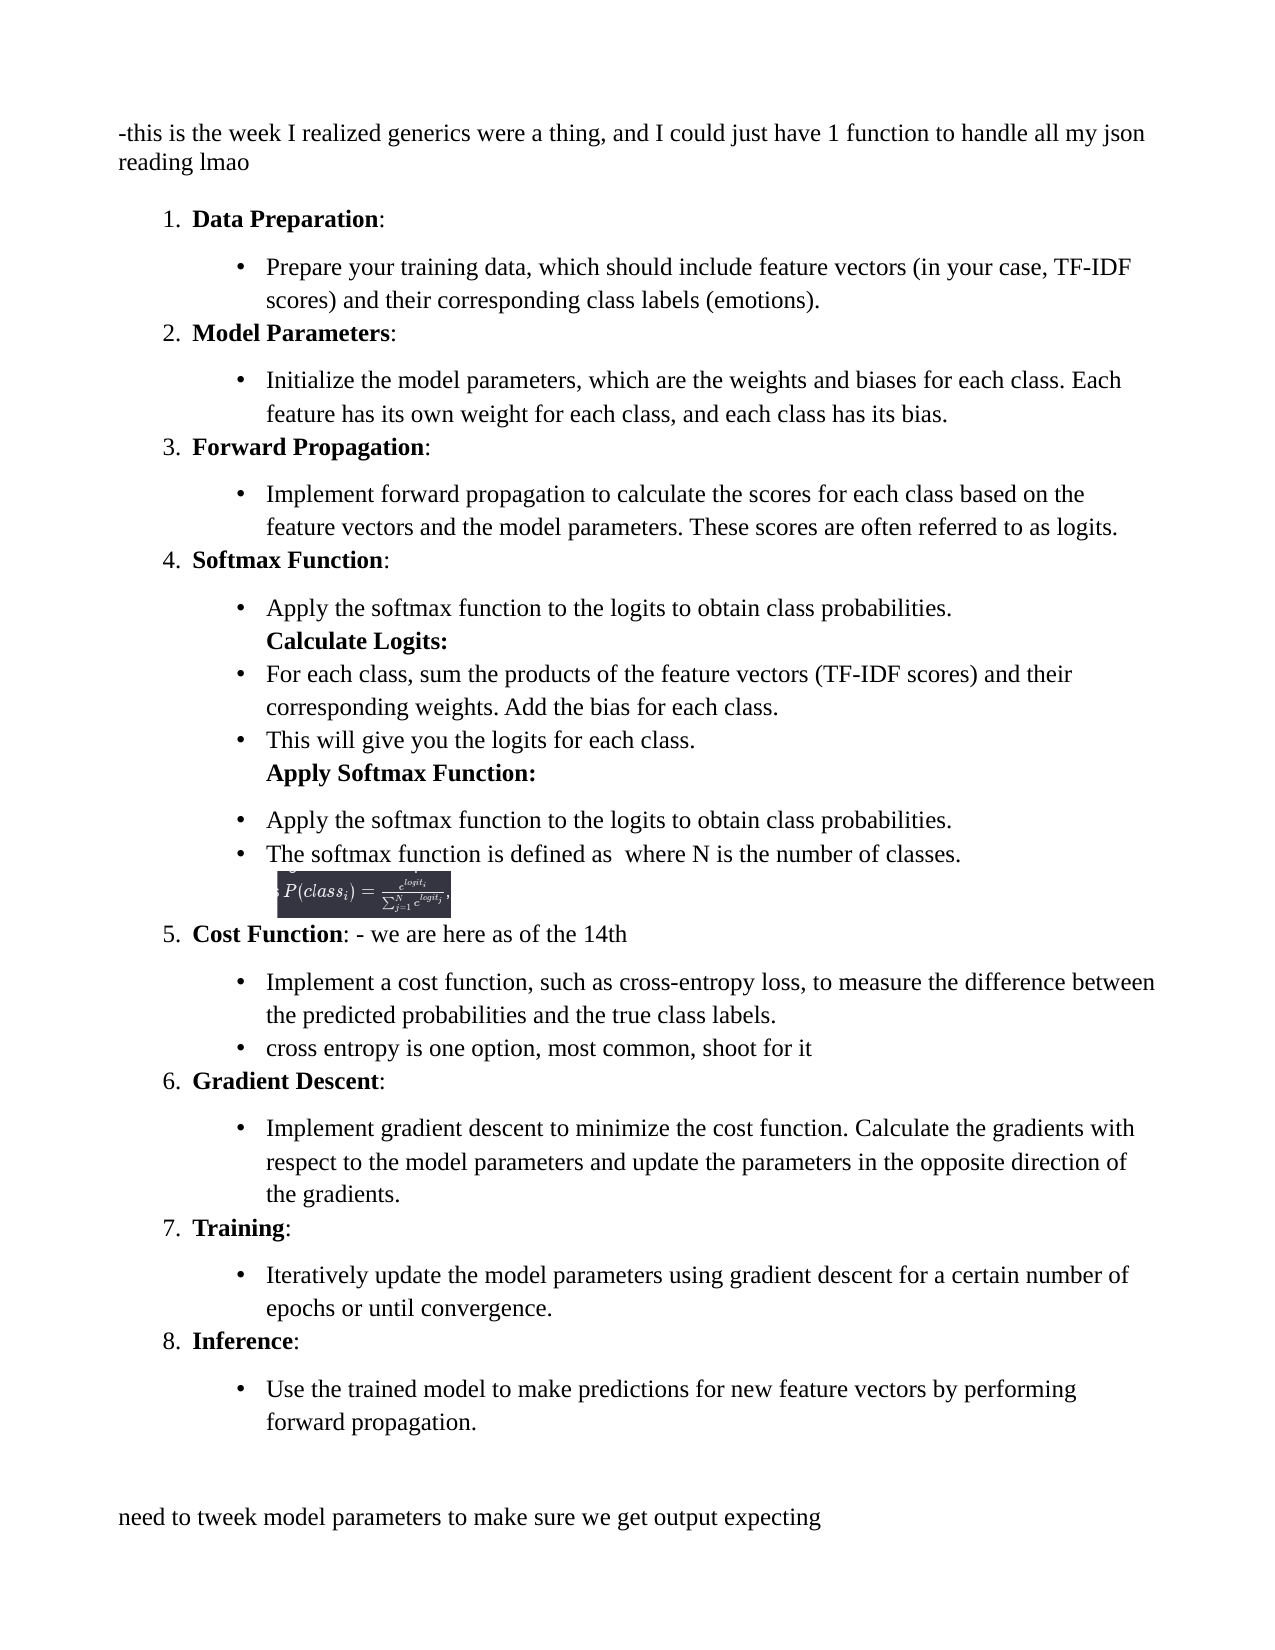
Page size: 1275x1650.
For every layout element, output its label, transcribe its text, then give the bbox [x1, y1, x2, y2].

list Cost Function: - we are here as of the 14th [162, 919, 1157, 948]
list Implement a cost function, such as cross-entropy loss, to measure the difference between the predicted probabilities and the true class labels. [236, 967, 1157, 1029]
list Prepare your training data, which should include feature vectors (in your case, TF-IDF scores) and their corresponding class labels (emotions). [236, 252, 1157, 314]
list Training: [162, 1213, 1157, 1241]
list Iteratively update the model parameters using gradient descent for a certain number of epochs or until convergence. [236, 1260, 1157, 1322]
list Gradient Descent: [162, 1066, 1157, 1095]
list Apply the softmax function to the logits to obtain class probabilities. [236, 593, 1157, 622]
list Model Parameters: [162, 318, 1157, 347]
list Apply Softmax Function: [236, 758, 1157, 787]
text need to tweek model parameters to make sure we get output expecting [118, 1502, 1157, 1531]
list Calculate Logits: [236, 626, 1157, 655]
list Use the trained model to make predictions for new feature vectors by performing forward propagation. [236, 1374, 1157, 1436]
list Implement gradient descent to minimize the cost function. Calculate the gradients with respect to the model parameters and update the parameters in the opposite direction of the gradients. [236, 1113, 1157, 1208]
list The softmax function is defined as where N is the number of classes. [236, 839, 1157, 867]
text -this is the week I realized generics were a thing, and I could just have 1 function to handle all my json reading lmao [118, 118, 1157, 176]
list This will give you the logits for each class. [236, 725, 1157, 754]
list Implement forward propagation to calculate the scores for each class based on the feature vectors and the model parameters. These scores are often referred to as logits. [236, 479, 1157, 541]
list Initialize the model parameters, which are the weights and biases for each class. Each feature has its own weight for each class, and each class has its bias. [236, 366, 1157, 427]
list For each class, sum the products of the feature vectors (TF-IDF scores) and their corresponding weights. Add the bias for each class. [236, 659, 1157, 721]
list Softmax Function: [162, 545, 1157, 574]
list Forward Propagation: [162, 432, 1157, 460]
list Inference: [162, 1326, 1157, 1355]
list cross entropy is one option, most common, shoot for it [236, 1033, 1157, 1062]
picture [277, 871, 451, 918]
list Apply the softmax function to the logits to obtain class probabilities. [236, 806, 1157, 834]
list Data Preparation: [162, 204, 1157, 233]
